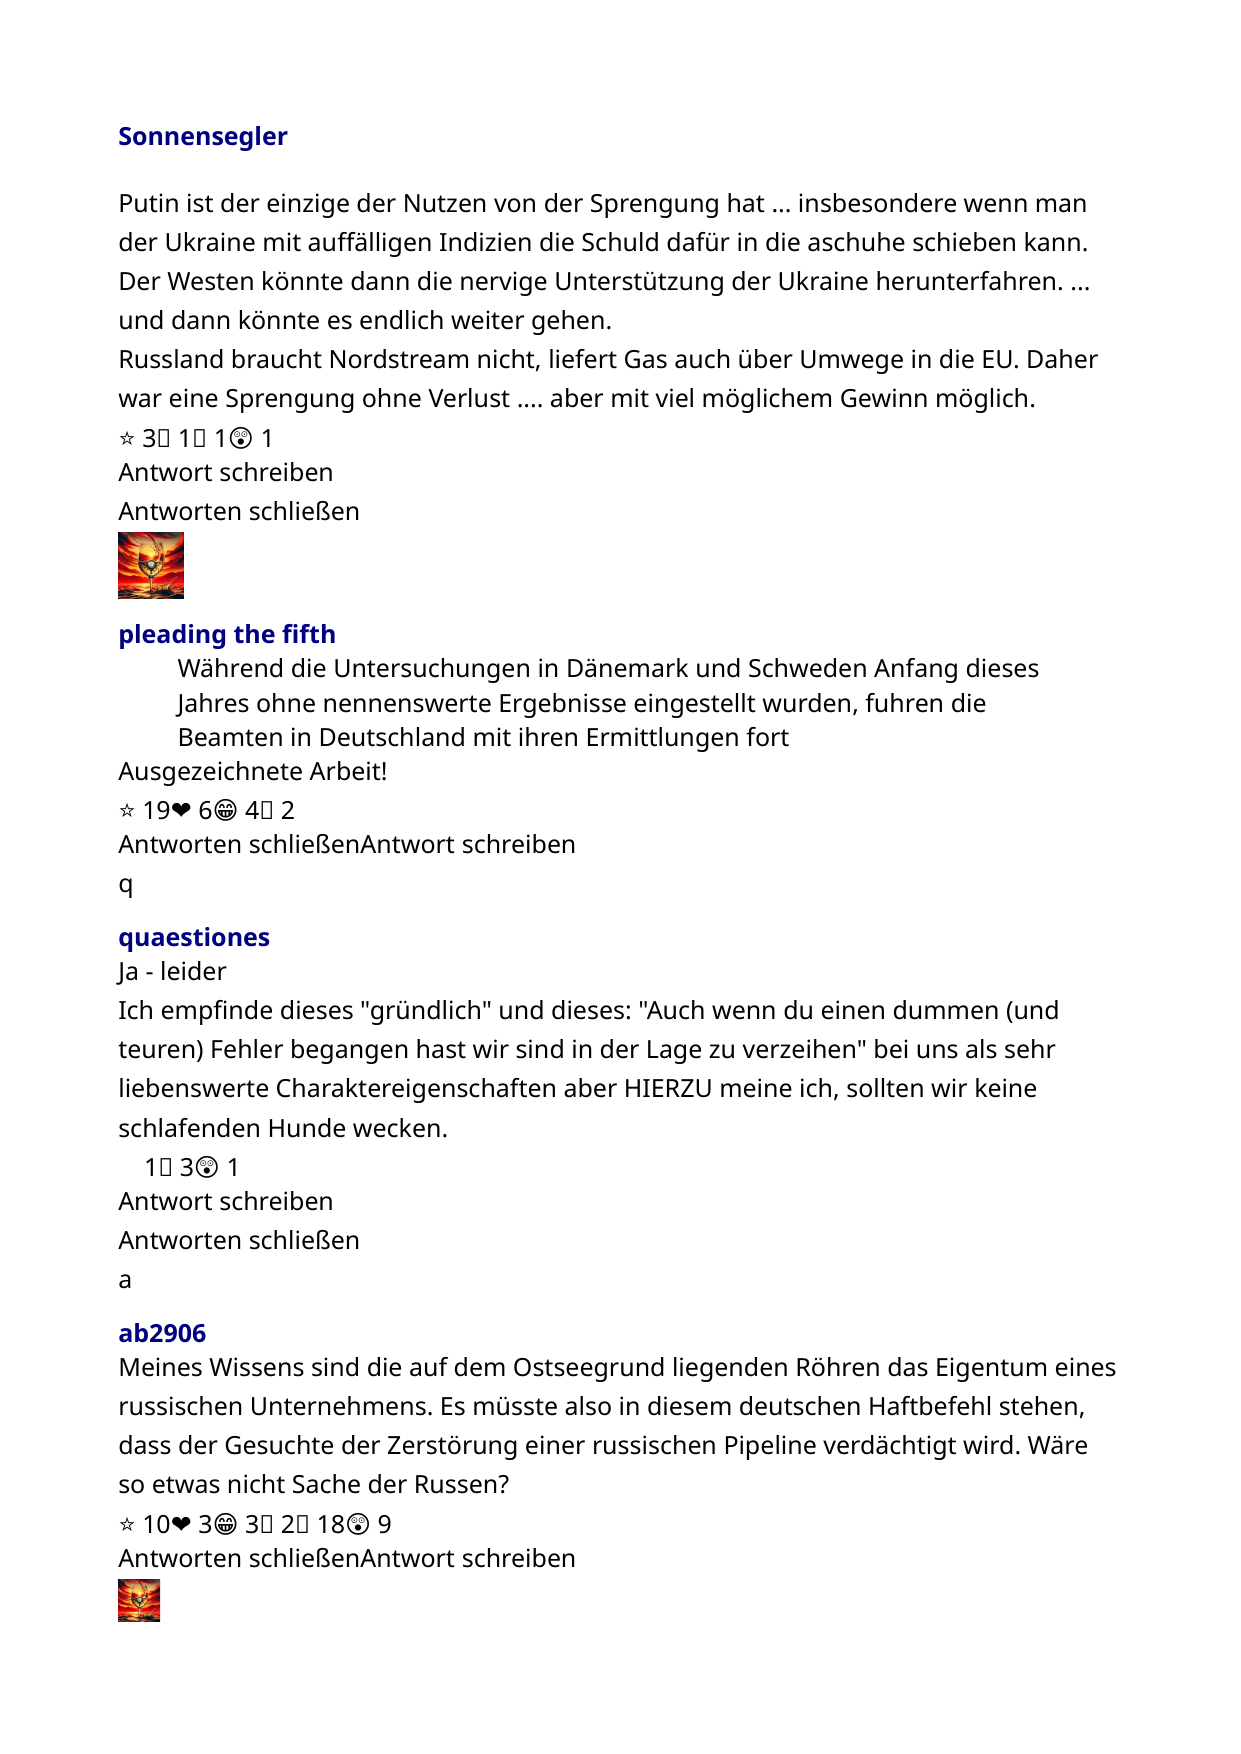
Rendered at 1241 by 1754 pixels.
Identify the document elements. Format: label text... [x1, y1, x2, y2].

text Antwort schreiben [118, 454, 1122, 488]
text Meines Wissens sind die auf dem Ostseegrund liegenden Röhren das Eigentum eines russischen Unternehmens. Es müsste also in diesem deutschen Haftbefehl stehen, dass der Gesuchte der Zerstörung einer russischen Pipeline verdächtigt wird. Wäre so etwas nicht Sache der Russen? [118, 1349, 1122, 1501]
text ⭐️ 10❤️ 3😁 3🙁 2🤨 18😲 9 [118, 1506, 1122, 1540]
text Russland braucht Nordstream nicht, liefert Gas auch über Umwege in die EU. Daher war eine Sprengung ohne Verlust .... aber mit viel möglichem Gewinn möglich. [118, 342, 1122, 415]
text Antworten schließen [118, 493, 1122, 527]
subtitle quaestiones [118, 919, 1122, 953]
text Ja - leider [118, 953, 1122, 988]
subtitle Sonnensegler [118, 118, 1122, 152]
text Ausgezeichnete Arbeit! [118, 753, 1122, 787]
text Ich empfinde dieses "gründlich" und dieses: "Auch wenn du einen dummen (und teuren) Fehler begangen hast wir sind in der Lage zu verzeihen" bei uns als sehr liebenswerte Charaktereigenschaften aber HIERZU meine ich, sollten wir keine schlafenden Hunde wecken. [118, 993, 1122, 1144]
text 🙁 1🤨 3😲 1 [118, 1149, 1122, 1183]
subtitle ab2906 [118, 1316, 1122, 1349]
text Antwort schreiben [118, 1183, 1122, 1217]
text Der Westen könnte dann die nervige Unterstützung der Ukraine herunterfahren. ... und dann könnte es endlich weiter gehen. [118, 263, 1122, 337]
text Antworten schließenAntwort schreiben [118, 1540, 1122, 1574]
subtitle pleading the fifth [118, 617, 1122, 651]
text q [118, 866, 1122, 900]
text Antworten schließen [118, 1223, 1122, 1257]
text Putin ist der einzige der Nutzen von der Sprengung hat ... insbesondere wenn man der Ukraine mit auffälligen Indizien die Schuld dafür in die aschuhe schieben kann. [118, 185, 1122, 258]
text ⭐️ 19❤️ 6😁 4🙁 2 [118, 792, 1122, 827]
picture [118, 532, 184, 599]
text a [118, 1262, 1122, 1296]
text Antworten schließenAntwort schreiben [118, 827, 1122, 861]
text Während die Untersuchungen in Dänemark und Schweden Anfang dieses Jahres ohne nennenswerte Ergebnisse eingestellt wurden, fuhren die Beamten in Deutschland mit ihren Ermittlungen fort [177, 651, 1063, 753]
text ⭐️ 3🙁 1🤨 1😲 1 [118, 420, 1122, 454]
picture [118, 1579, 161, 1622]
